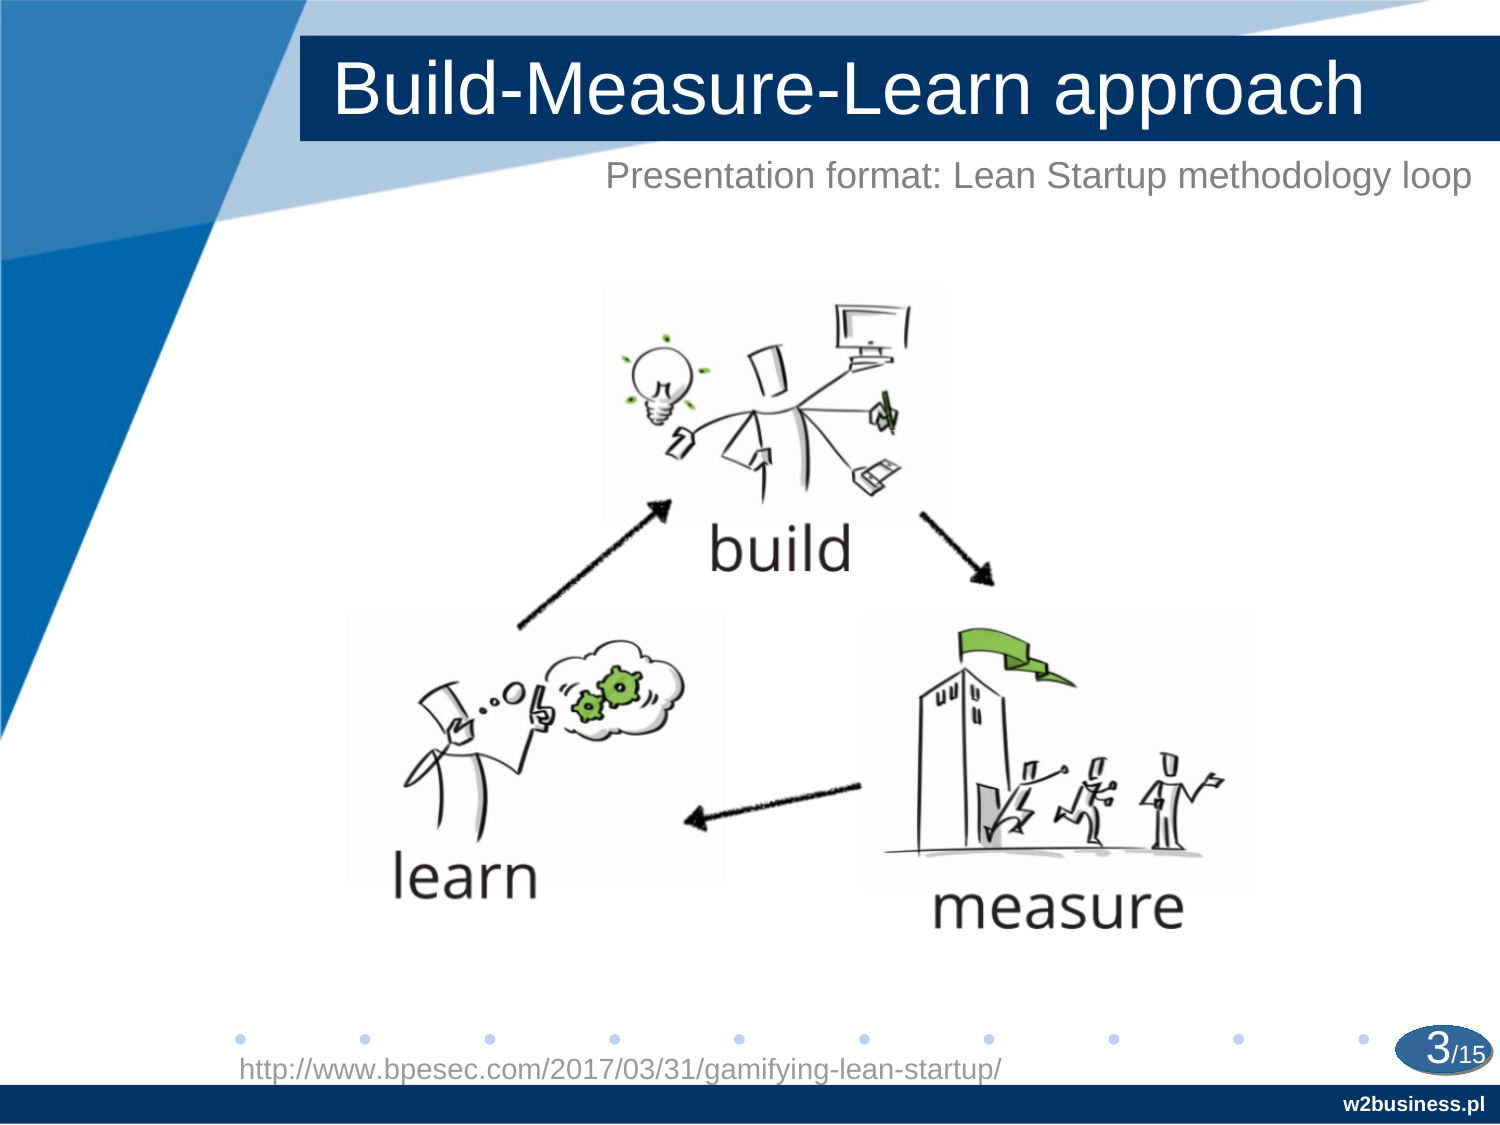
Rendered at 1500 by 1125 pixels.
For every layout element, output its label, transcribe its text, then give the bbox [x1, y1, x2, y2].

text_box http://www.bpesec.com/2017/03/31/gamifying-lean-startup/ [224, 1045, 1465, 1105]
picture [0, 0, 1500, 993]
title Build-Measure-Learn approach [300, 35, 1500, 142]
text_box Presentation format: Lean Startup methodology loop [590, 147, 1500, 221]
